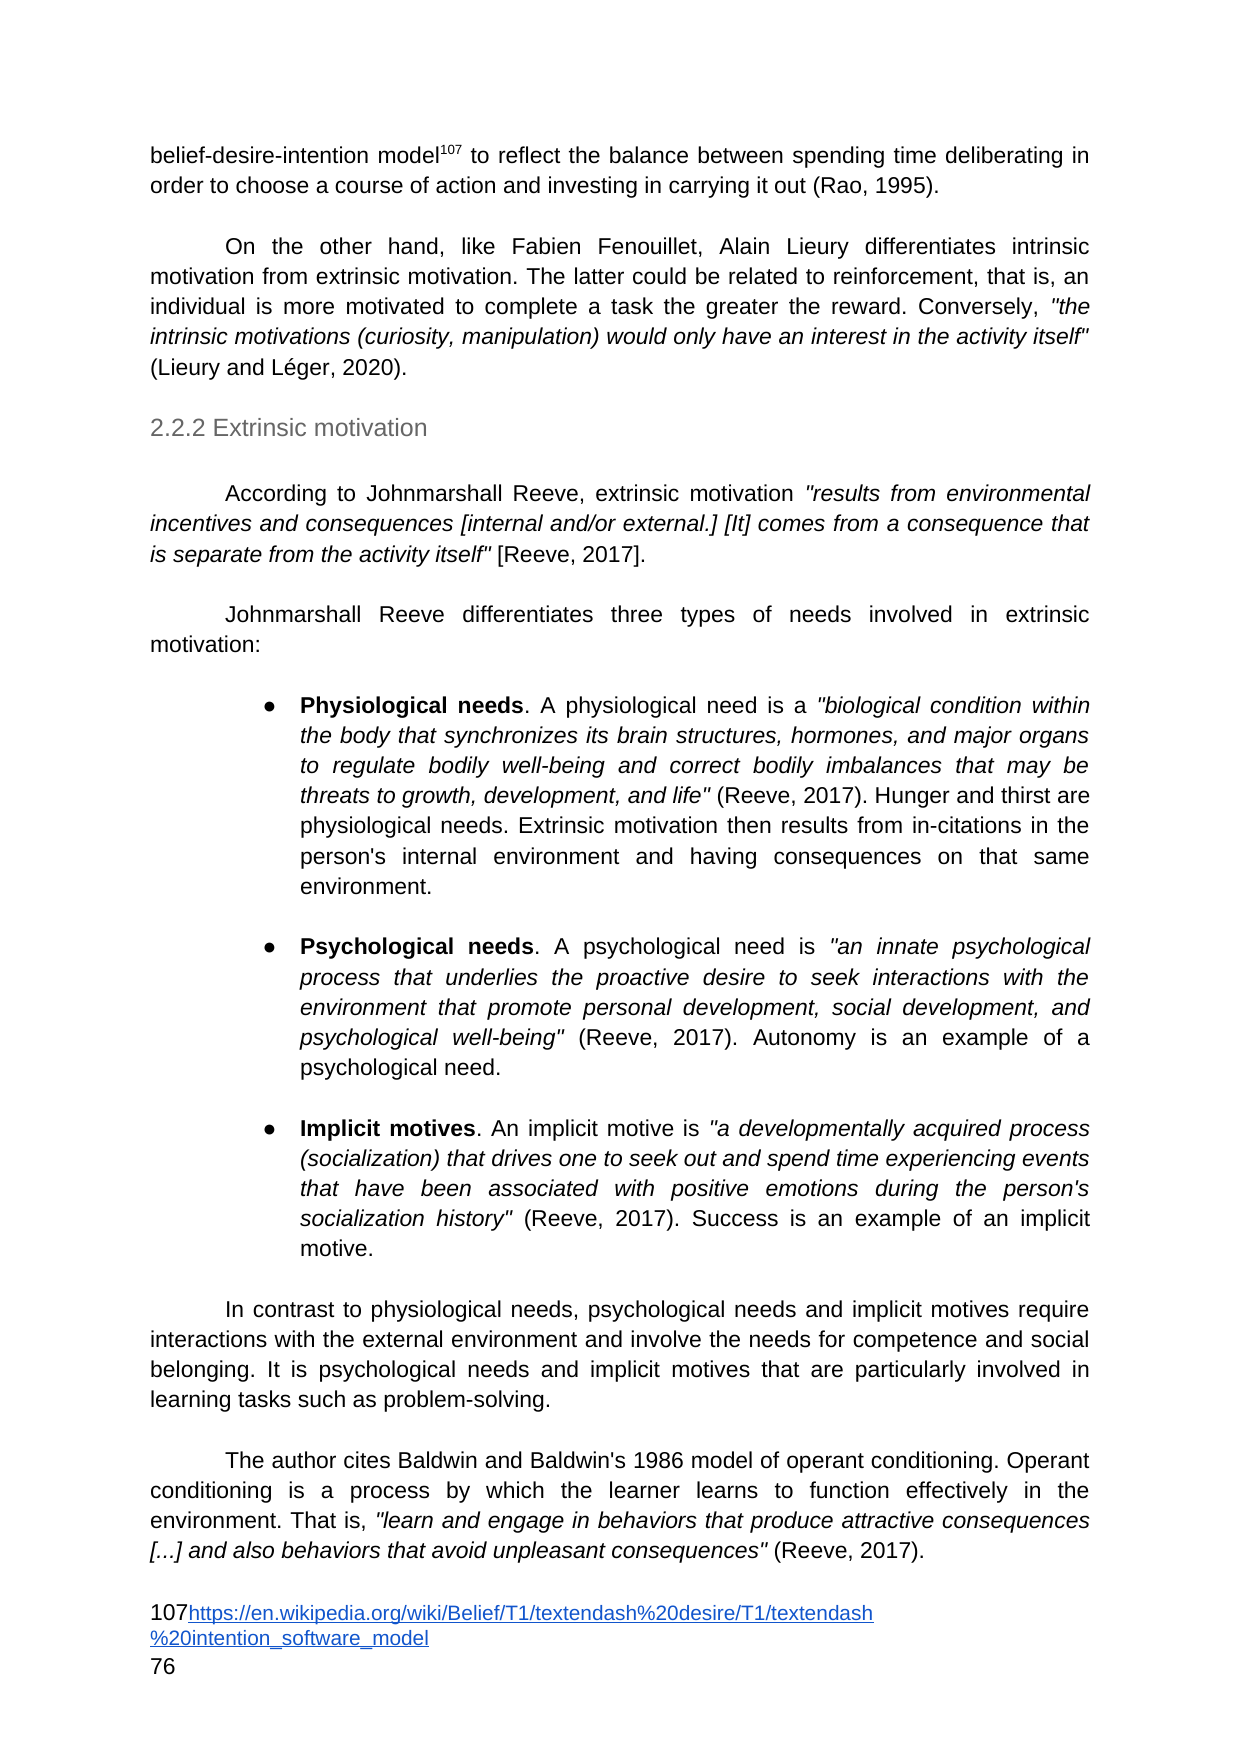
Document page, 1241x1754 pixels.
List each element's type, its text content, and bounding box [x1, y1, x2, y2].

text The author cites Baldwin and Baldwin's 1986 model of operant conditioning. Operant conditioning is a process by which the learner learns to function effectively in the environment. That is, "learn and engage in behaviors that produce attractive consequences [...] and also behaviors that avoid unpleasant consequences" (Reeve, 2017). [150, 1447, 1090, 1564]
text Johnmarshall Reeve differentiates three types of needs involved in extrinsic motivation: [150, 601, 1090, 657]
text On the other hand, like Fabien Fenouillet, Alain Lieury differentiates intrinsic motivation from extrinsic motivation. The latter could be related to reinforcement, that is, an individual is more motivated to complete a task the greater the reward. Conversely, "the intrinsic motivations (curiosity, manipulation) would only have an interest in the activity itself" (Lieury and Léger, 2020). [150, 233, 1090, 380]
list Physiological needs. A physiological need is a "biological condition within the body that synchronizes its brain structures, hormones, and major organs to regulate bodily well-being and correct bodily imbalances that may be threats to growth, development, and life" (Reeve, 2017). Hunger and thirst are physiological needs. Extrinsic motivation then results from in-citations in the person's internal environment and having consequences on that same environment. [262, 692, 1090, 899]
text https://en.wikipedia.org/wiki/Belief/T1/textendash%20desire/T1/textendash%20intention_software_model [150, 1599, 1090, 1649]
subtitle 2.2.2 Extrinsic motivation [150, 413, 1090, 442]
list Psychological needs. A psychological need is "an innate psychological process that underlies the proactive desire to seek interactions with the environment that promote personal development, social development, and psychological well-being" (Reeve, 2017). Autonomy is an example of a psychological need. [262, 933, 1090, 1080]
text belief-desire-intention model to reflect the balance between spending time deliberating in order to choose a course of action and investing in carrying it out (Rao, 1995). [150, 142, 1090, 198]
text According to Johnmarshall Reeve, extrinsic motivation "results from environmental incentives and consequences [internal and/or external.] [It] comes from a consequence that is separate from the activity itself" [Reeve, 2017]. [150, 480, 1090, 567]
list Implicit motives. An implicit motive is "a developmentally acquired process (socialization) that drives one to seek out and spend time experiencing events that have been associated with positive emotions during the person's socialization history" (Reeve, 2017). Success is an example of an implicit motive. [262, 1114, 1090, 1262]
text In contrast to physiological needs, psychological needs and implicit motives require interactions with the external environment and involve the needs for competence and social belonging. It is psychological needs and implicit motives that are particularly involved in learning tasks such as problem-solving. [150, 1296, 1090, 1413]
